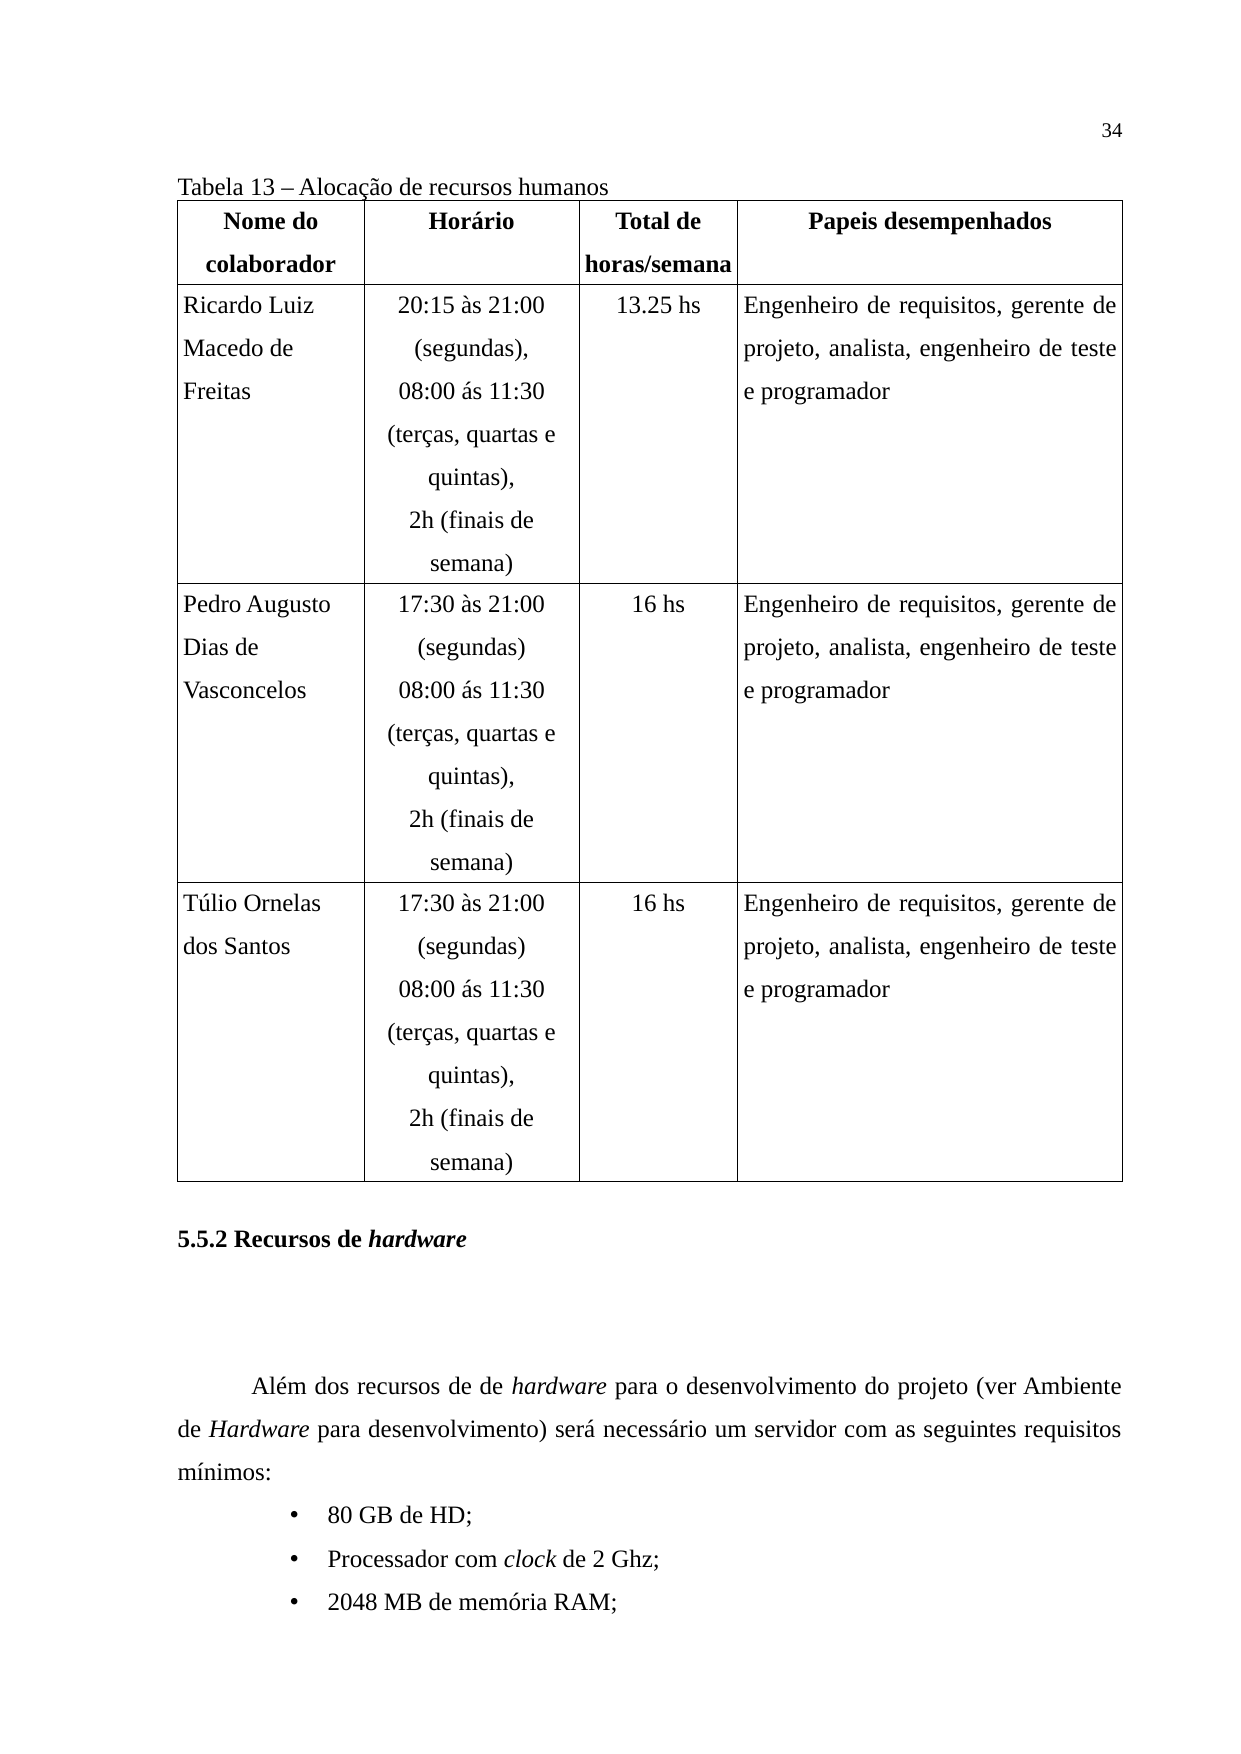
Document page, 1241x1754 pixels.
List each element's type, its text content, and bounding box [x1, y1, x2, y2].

table_header Horário [365, 201, 579, 284]
table_cell 17:30 às 21:00 (segundas) 08:00 ás 11:30 (terças, quartas e quintas), 2h (finais de semana) [365, 584, 579, 882]
text Além dos recursos de de hardware para o desenvolvimento do projeto (ver Ambiente de Hardware para desenvolvimento) será necessário um servidor com as seguintes requisitos mínimos: [177, 1371, 1122, 1486]
list 80 GB de HD; [290, 1501, 1122, 1529]
table_cell Engenheiro de requisitos, gerente de projeto, analista, engenheiro de teste e programador [738, 584, 1122, 882]
table_cell Engenheiro de requisitos, gerente de projeto, analista, engenheiro de teste e programador [738, 285, 1122, 583]
table_cell 13.25 hs [580, 285, 737, 583]
table_cell 16 hs [580, 883, 737, 1181]
table_cell 17:30 às 21:00 (segundas) 08:00 ás 11:30 (terças, quartas e quintas), 2h (finais de semana) [365, 883, 579, 1181]
table_cell Pedro Augusto Dias de Vasconcelos [178, 584, 364, 882]
list 2048 MB de memória RAM; [290, 1587, 1122, 1616]
subtitle Recursos de hardware [177, 1224, 1122, 1253]
table_header Total de horas/semana [580, 201, 737, 284]
table_header Papeis desempenhados [738, 201, 1122, 284]
table_cell 20:15 às 21:00 (segundas), 08:00 ás 11:30 (terças, quartas e quintas), 2h (finais de semana) [365, 285, 579, 583]
table_cell Ricardo Luiz Macedo de Freitas [178, 285, 364, 583]
table_cell Túlio Ornelas dos Santos [178, 883, 364, 1181]
text Tabela 13 – Alocação de recursos humanos [177, 172, 1122, 200]
list Processador com clock de 2 Ghz; [290, 1544, 1122, 1572]
table_header Nome do colaborador [178, 201, 364, 284]
table_cell 16 hs [580, 584, 737, 882]
table_cell Engenheiro de requisitos, gerente de projeto, analista, engenheiro de teste e programador [738, 883, 1122, 1181]
